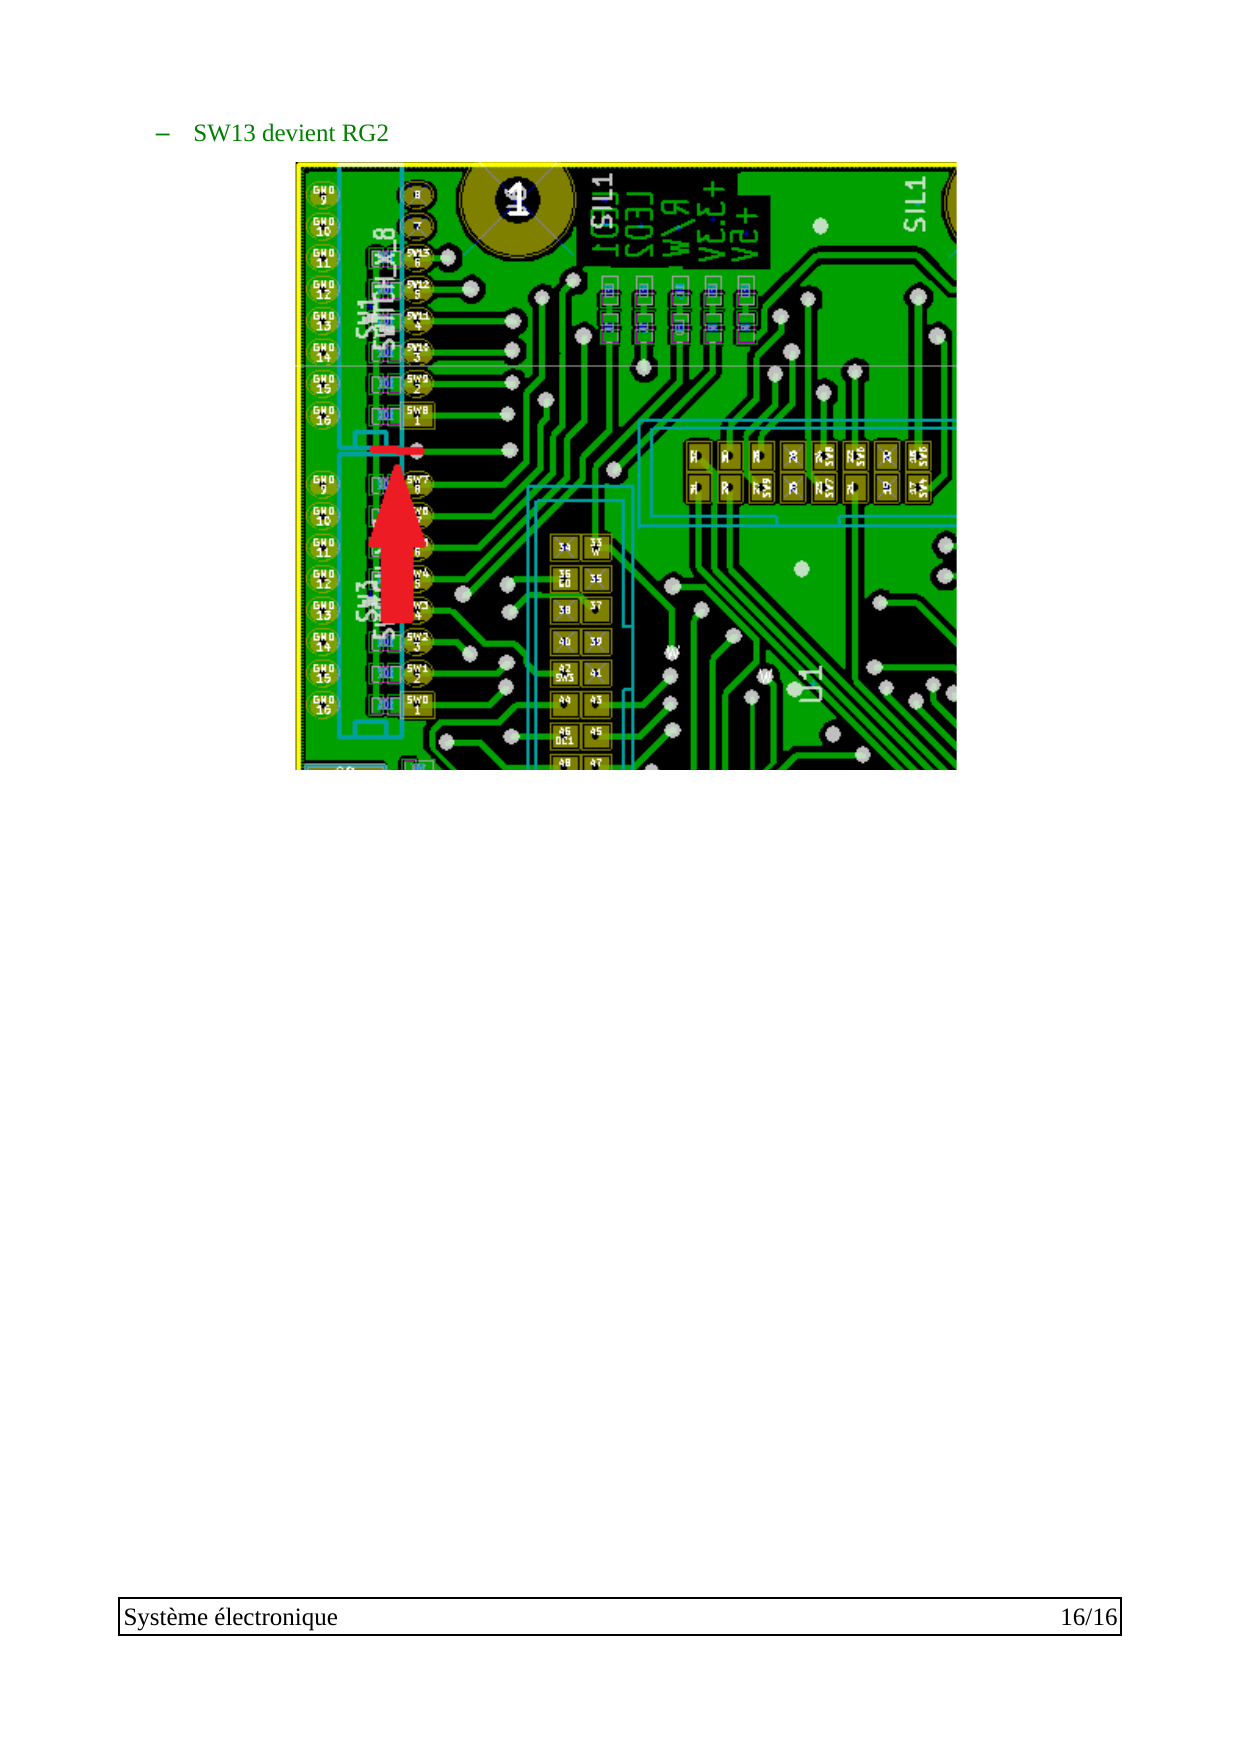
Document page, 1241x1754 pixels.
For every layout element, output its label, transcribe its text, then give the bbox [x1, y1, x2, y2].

list SW13 devient RG2 [156, 118, 1122, 147]
